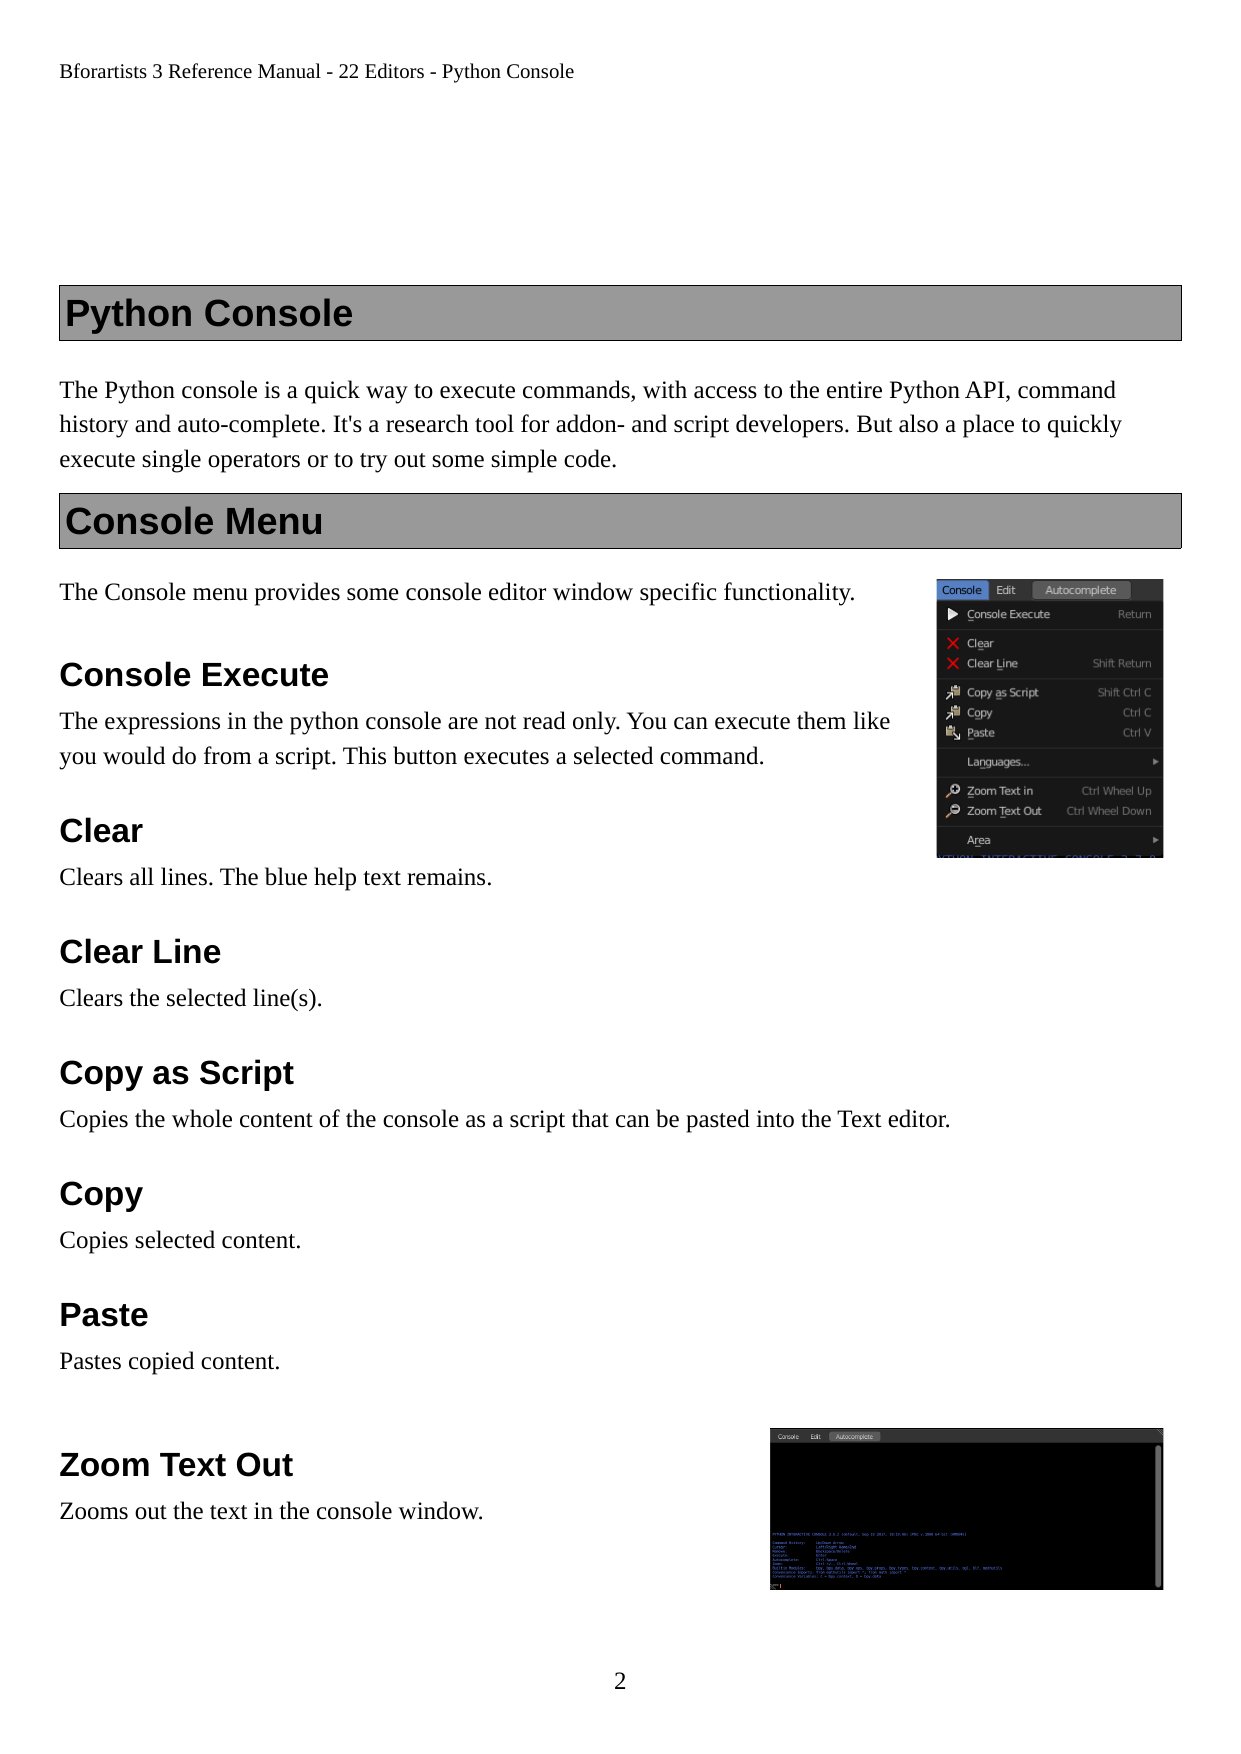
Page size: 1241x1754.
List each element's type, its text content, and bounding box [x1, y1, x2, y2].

text The Console menu provides some console editor window specific functionality. [59, 577, 1181, 606]
table_header Python Console [60, 286, 1181, 340]
subtitle [1164, 655, 1181, 694]
text Pastes copied content. [59, 1346, 1181, 1375]
picture [770, 1428, 1164, 1590]
text Clears the selected line(s). [59, 983, 1181, 1012]
picture [936, 579, 1164, 858]
subtitle Clear Line [59, 932, 1181, 971]
subtitle Copy [59, 1174, 1181, 1213]
text Zooms out the text in the console window. [59, 1496, 770, 1525]
text Copies selected content. [59, 1225, 1181, 1254]
text Copies the whole content of the console as a script that can be pasted into the Text editor. [59, 1104, 1181, 1133]
text The expressions in the python console are not read only. You can execute them like you would do from a script. This button executes a selected command. [59, 706, 936, 770]
subtitle Console Execute [59, 655, 936, 694]
text Clears all lines. The blue help text remains. [59, 862, 1181, 891]
subtitle Paste [59, 1295, 1181, 1334]
subtitle [1164, 811, 1181, 849]
subtitle [1164, 1445, 1181, 1483]
text The Python console is a quick way to execute commands, with access to the entire Python API, command history and auto-complete. It's a research tool for addon- and script developers. But also a place to quickly execute single operators or to try out some simple code. [59, 375, 1181, 473]
table_header Console Menu [60, 494, 1181, 548]
subtitle Zoom Text Out [59, 1445, 770, 1483]
subtitle Copy as Script [59, 1053, 1181, 1092]
subtitle Clear [59, 811, 936, 849]
